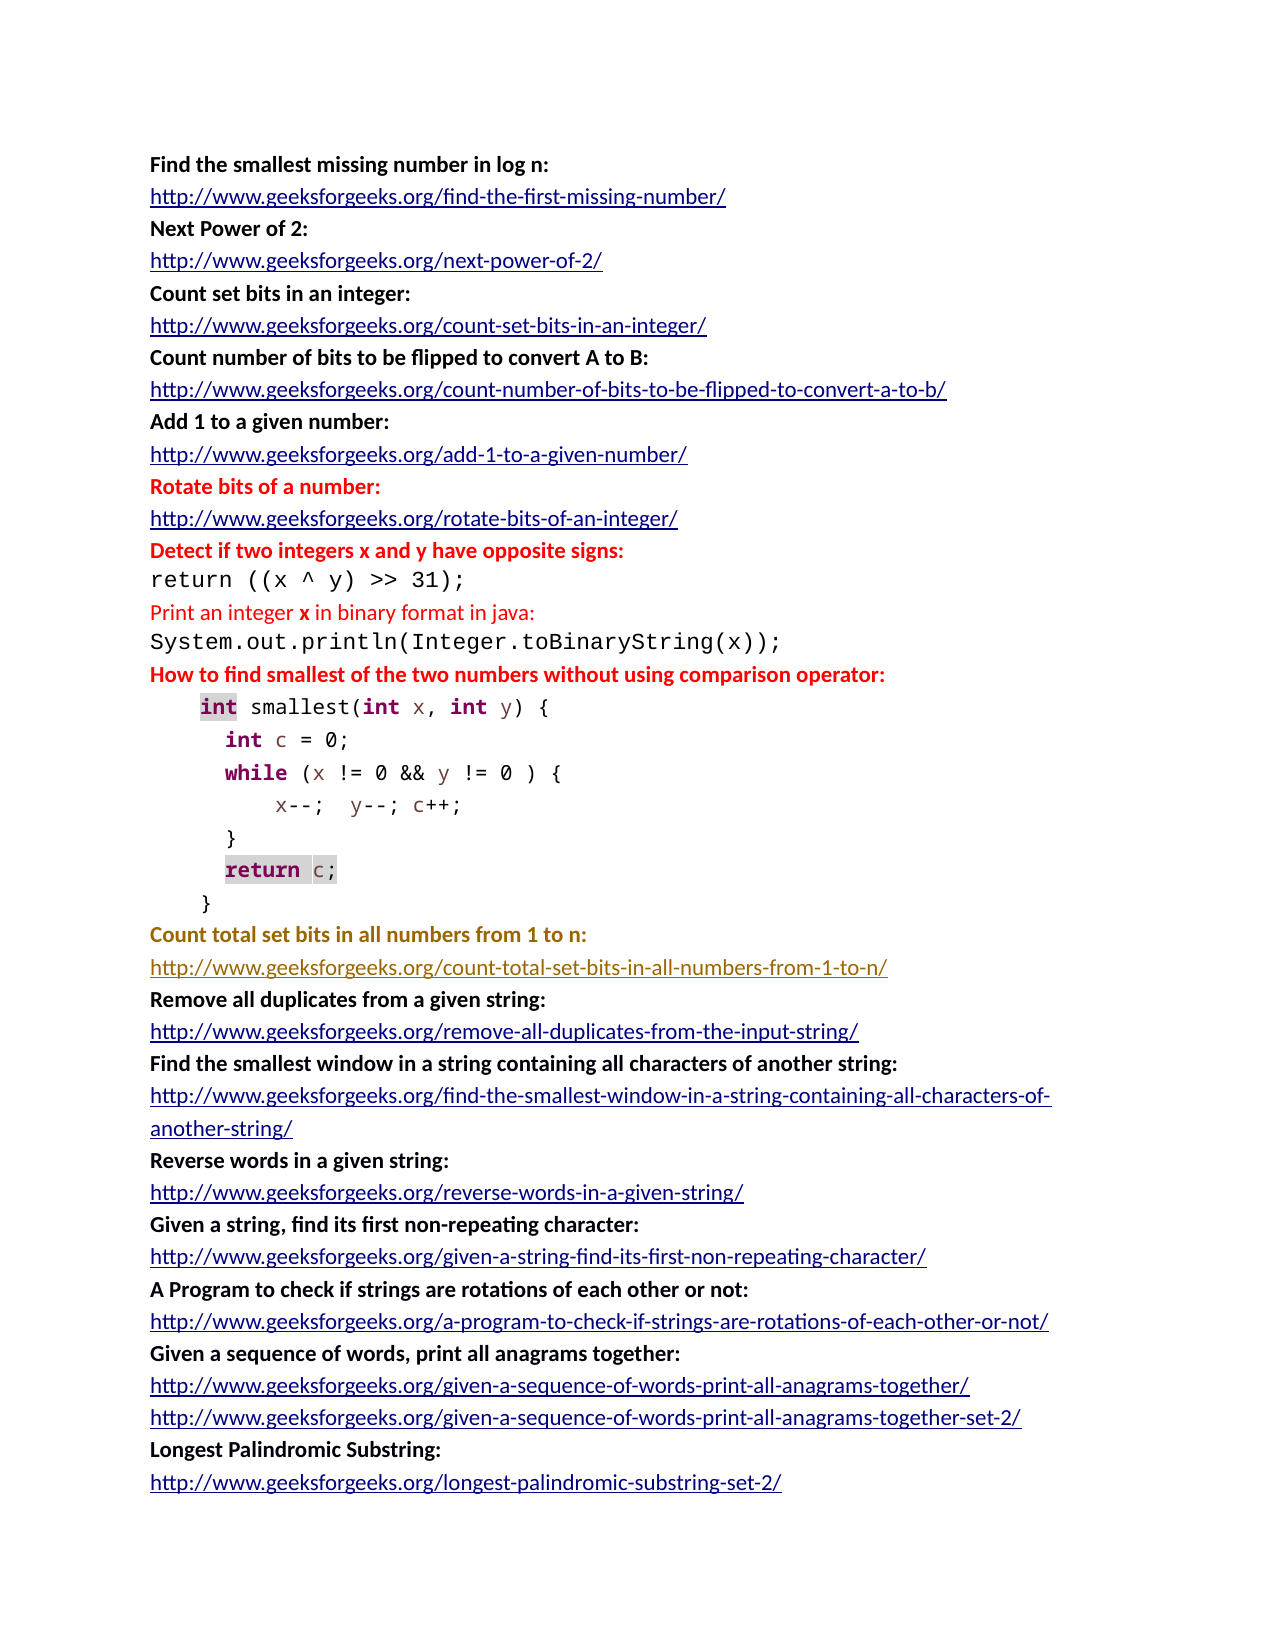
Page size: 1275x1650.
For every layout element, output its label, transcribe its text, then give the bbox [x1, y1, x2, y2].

list http://www.geeksforgeeks.org/remove-all-duplicates-from-the-input-string/ [150, 1017, 1125, 1045]
list http://www.geeksforgeeks.org/count-set-bits-in-an-integer/ [150, 311, 1125, 339]
list Reverse words in a given string: [150, 1146, 1125, 1174]
list Add 1 to a given number: [150, 407, 1125, 436]
list http://www.geeksforgeeks.org/given-a-sequence-of-words-print-all-anagrams-together-set-2/ [150, 1403, 1125, 1431]
list Rotate bits of a number: [150, 472, 1125, 500]
list Count total set bits in all numbers from 1 to n: [150, 921, 1125, 949]
list Given a string, find its first non-repeating character: [150, 1210, 1125, 1238]
list http://www.geeksforgeeks.org/count-number-of-bits-to-be-flipped-to-convert-a-to-b/ [150, 375, 1125, 403]
list Count number of bits to be flipped to convert A to B: [150, 343, 1125, 371]
list http://www.geeksforgeeks.org/add-1-to-a-given-number/ [150, 440, 1125, 468]
list How to find smallest of the two numbers without using comparison operator: [150, 660, 1125, 688]
list http://www.geeksforgeeks.org/a-program-to-check-if-strings-are-rotations-of-each-other-or-not/ [150, 1307, 1125, 1335]
list Given a sequence of words, print all anagrams together: [150, 1339, 1125, 1367]
list http://www.geeksforgeeks.org/find-the-first-missing-number/ [150, 182, 1125, 210]
list Next Power of 2: [150, 214, 1125, 242]
list int c = 0; [150, 725, 1125, 753]
list x--; y--; c++; [150, 790, 1125, 819]
list Remove all duplicates from a given string: [150, 985, 1125, 1013]
list http://www.geeksforgeeks.org/count-total-set-bits-in-all-numbers-from-1-to-n/ [150, 953, 1125, 981]
list Longest Palindromic Substring: [150, 1436, 1125, 1464]
list http://www.geeksforgeeks.org/rotate-bits-of-an-integer/ [150, 504, 1125, 532]
list return c; [150, 855, 1125, 884]
list } [150, 823, 1125, 851]
list while (x != 0 && y != 0 ) { [150, 758, 1125, 786]
list http://www.geeksforgeeks.org/next-power-of-2/ [150, 247, 1125, 274]
list http://www.geeksforgeeks.org/find-the-smallest-window-in-a-string-containing-all-characters-of-another-string/ [150, 1082, 1125, 1142]
list http://www.geeksforgeeks.org/given-a-string-find-its-first-non-repeating-character/ [150, 1242, 1125, 1271]
list http://www.geeksforgeeks.org/longest-palindromic-substring-set-2/ [150, 1468, 1125, 1496]
list Find the smallest window in a string containing all characters of another string: [150, 1049, 1125, 1077]
list System.out.println(Integer.toBinaryString(x)); [150, 630, 1125, 656]
list Find the smallest missing number in log n: [150, 150, 1125, 178]
list int smallest(int x, int y) { [150, 692, 1125, 721]
list http://www.geeksforgeeks.org/given-a-sequence-of-words-print-all-anagrams-together/ [150, 1371, 1125, 1399]
list Detect if two integers x and y have opposite signs: [150, 536, 1125, 564]
list Count set bits in an integer: [150, 279, 1125, 307]
list A Program to check if strings are rotations of each other or not: [150, 1275, 1125, 1303]
list http://www.geeksforgeeks.org/reverse-words-in-a-given-string/ [150, 1178, 1125, 1206]
list Print an integer x in binary format in java: [150, 598, 1125, 626]
list return ((x ^ y) >> 31); [150, 568, 1125, 594]
list } [150, 888, 1125, 916]
